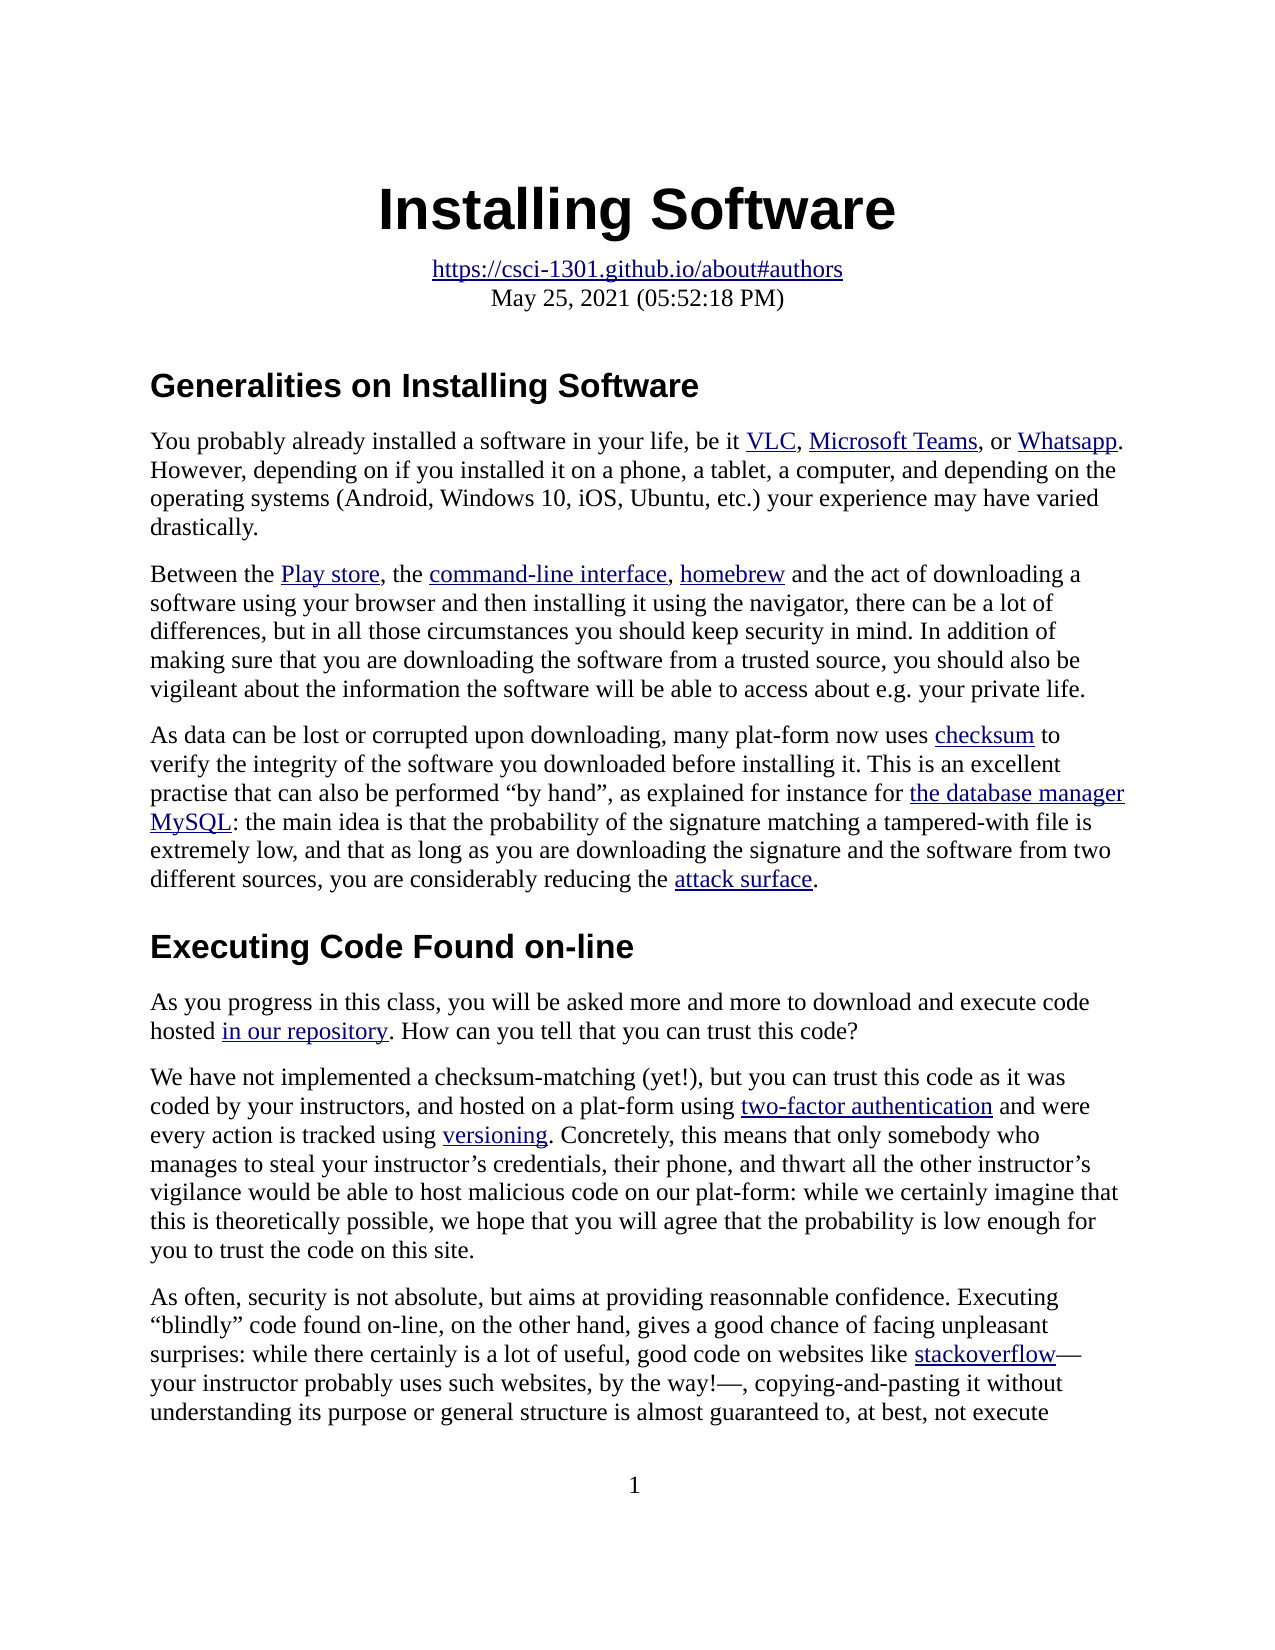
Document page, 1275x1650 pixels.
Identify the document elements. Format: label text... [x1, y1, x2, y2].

text Between the Play store, the command-line interface, homebrew and the act of downloading a software using your browser and then installing it using the navigator, there can be a lot of differences, but in all those circumstances you should keep security in mind. In addition of making sure that you are downloading the software from a trusted source, you should also be vigileant about the information the software will be able to access about e.g. your private life. [150, 559, 1125, 703]
text You probably already installed a software in your life, be it VLC, Microsoft Teams, or Whatsapp. However, depending on if you installed it on a phone, a tablet, a computer, and depending on the operating systems (Android, Windows 10, iOS, Ubuntu, etc.) your experience may have varied drastically. [150, 426, 1125, 541]
text We have not implemented a checksum-matching (yet!), but you can trust this code as it was coded by your instructors, and hosted on a plat-form using two-factor authentication and were every action is tracked using versioning. Concretely, this means that only somebody who manages to steal your instructor’s credentials, their phone, and thwart all the other instructor’s vigilance would be able to host malicious code on our plat-form: while we certainly imagine that this is theoretically possible, we hope that you will agree that the probability is low enough for you to trust the code on this site. [150, 1062, 1125, 1264]
text As often, security is not absolute, but aims at providing reasonnable confidence. Executing “blindly” code found on-line, on the other hand, gives a good chance of facing unpleasant surprises: while there certainly is a lot of useful, good code on websites like stackoverflow—your instructor probably uses such websites, by the way!—, copying-and-pasting it without understanding its purpose or general structure is almost guaranteed to, at best, not execute [150, 1282, 1125, 1425]
text As data can be lost or corrupted upon downloading, many plat-form now uses checksum to verify the integrity of the software you downloaded before installing it. This is an excellent practise that can also be performed “by hand”, as explained for instance for the database manager MySQL: the main idea is that the probability of the signature matching a tampered-with file is extremely low, and that as long as you are downloading the signature and the software from two different sources, you are considerably reducing the attack surface. [150, 721, 1125, 893]
text https://csci-1301.github.io/about#authors [150, 254, 1125, 283]
subtitle Generalities on Installing Software [150, 366, 1125, 404]
subtitle Executing Code Found on-line [150, 927, 1125, 966]
text As you progress in this class, you will be asked more and more to download and execute code hosted in our repository. How can you tell that you can trust this code? [150, 987, 1125, 1044]
text May 25, 2021 (05:52:18 PM) [150, 283, 1125, 312]
title Installing Software [150, 175, 1125, 242]
